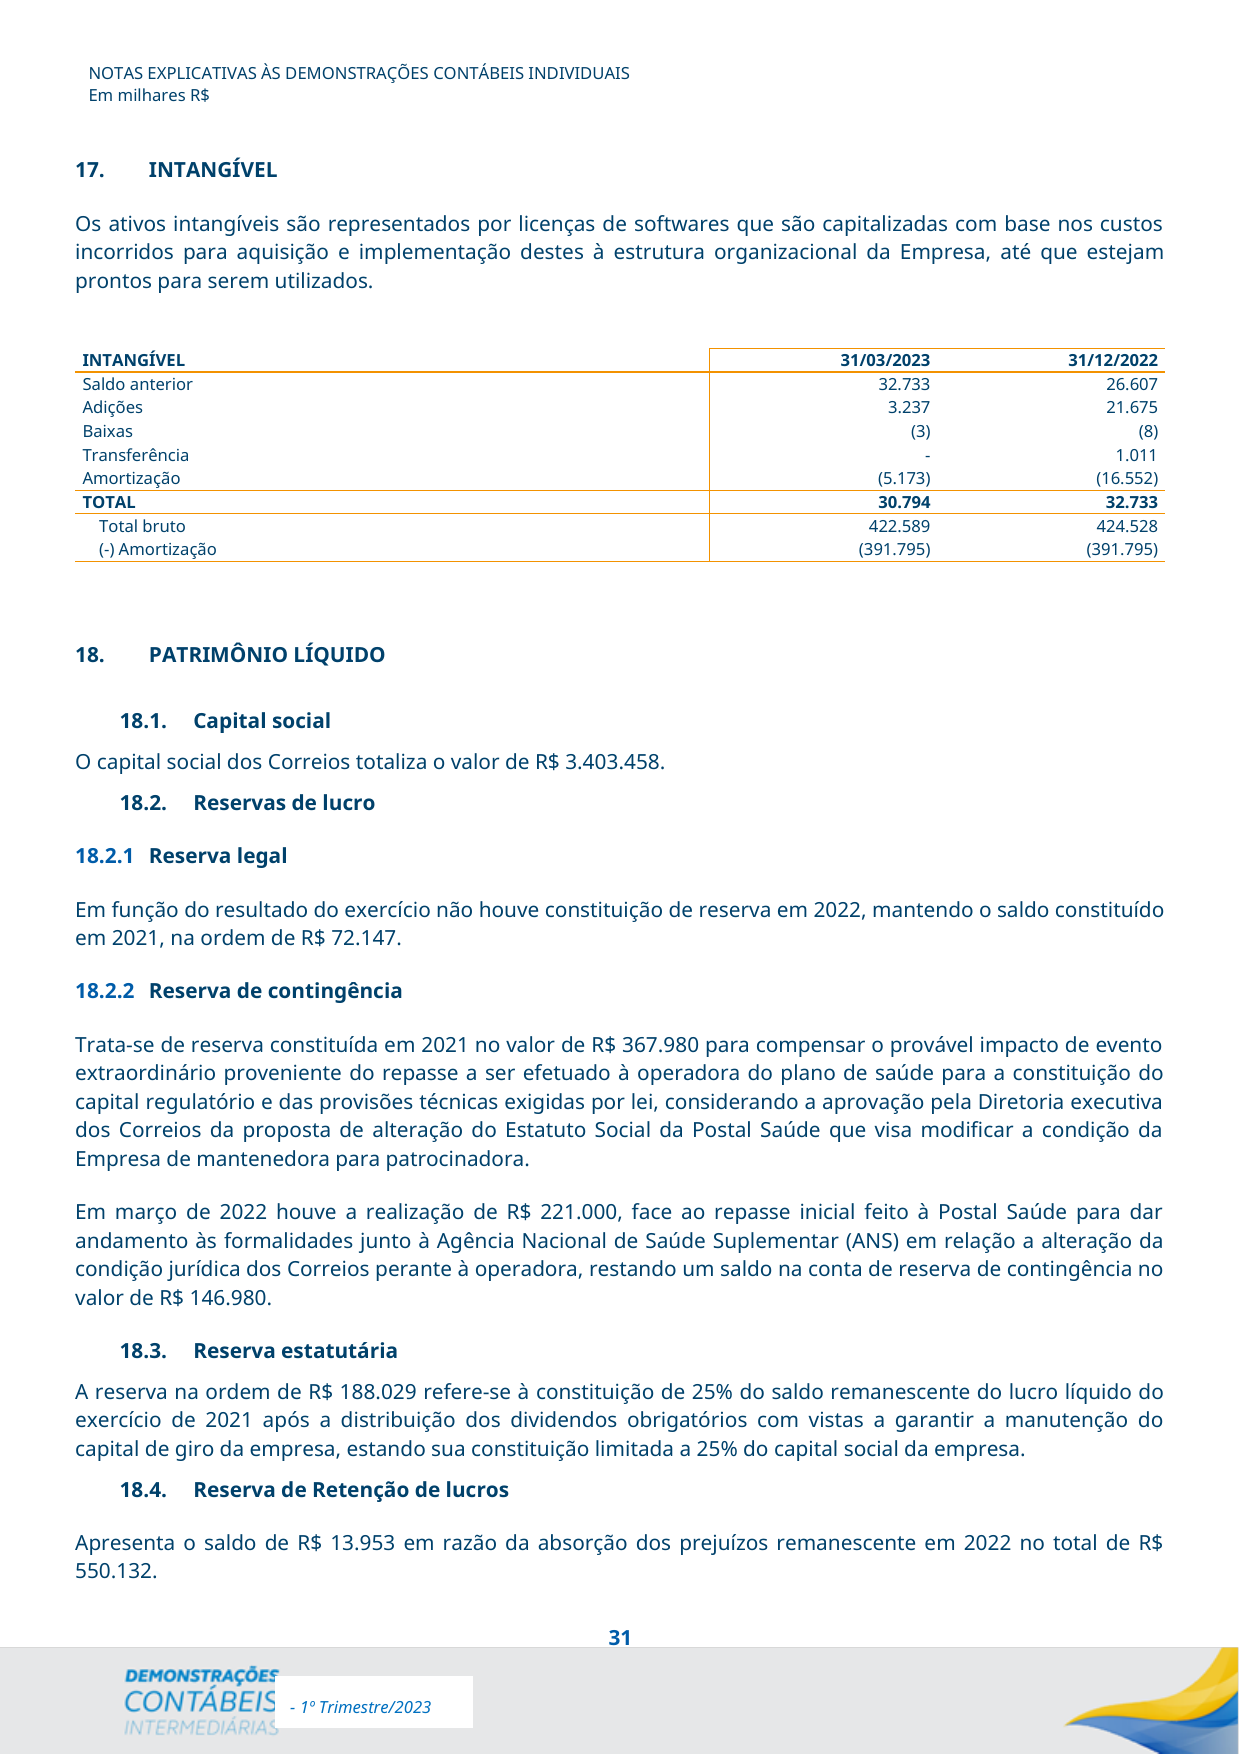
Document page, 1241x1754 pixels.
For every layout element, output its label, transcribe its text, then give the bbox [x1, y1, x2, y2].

subtitle Reserva de contingência [75, 977, 1165, 1005]
table_cell 422.589 [710, 514, 938, 537]
subtitle INTANGÍVEL [75, 156, 1165, 184]
table_header INTANGÍVEL [75, 348, 709, 371]
table_cell Saldo anterior [75, 373, 709, 395]
table_cell - [710, 443, 938, 466]
table_cell 32.733 [938, 491, 1165, 513]
table_cell Adições [75, 395, 709, 419]
table_cell (5.173) [710, 466, 938, 490]
table_cell (3) [710, 419, 938, 442]
subtitle Reserva legal [75, 841, 1165, 870]
table_cell (16.552) [938, 466, 1165, 490]
table_header 31/03/2023 [710, 349, 938, 371]
table_header 31/12/2022 [938, 349, 1165, 371]
subtitle Reserva estatutária [119, 1336, 1165, 1364]
subtitle Reserva de Retenção de lucros [119, 1475, 1165, 1503]
text Apresenta o saldo de R$ 13.953 em razão da absorção dos prejuízos remanescente em 2022 no total de R$ 550.132. [75, 1528, 1165, 1585]
subtitle PATRIMÔNIO LÍQUIDO [75, 640, 1165, 668]
table_cell Baixas [75, 419, 709, 442]
table_cell Amortização [75, 466, 709, 490]
table_cell (-) Amortização [75, 537, 709, 561]
text O capital social dos Correios totaliza o valor de R$ 3.403.458. [75, 747, 1165, 775]
text Os ativos intangíveis são representados por licenças de softwares que são capitalizadas com base nos custos incorridos para aquisição e implementação destes à estrutura organizacional da Empresa, até que estejam prontos para serem utilizados. [75, 209, 1165, 294]
text Em função do resultado do exercício não houve constituição de reserva em 2022, mantendo o saldo constituído em 2021, na ordem de R$ 72.147. [75, 895, 1165, 952]
table_cell 424.528 [938, 514, 1165, 537]
table_cell 3.237 [710, 395, 938, 419]
text A reserva na ordem de R$ 188.029 refere-se à constituição de 25% do saldo remanescente do lucro líquido do exercício de 2021 após a distribuição dos dividendos obrigatórios com vistas a garantir a manutenção do capital de giro da empresa, estando sua constituição limitada a 25% do capital social da empresa. [75, 1377, 1165, 1462]
table_cell (8) [938, 419, 1165, 442]
table_cell 21.675 [938, 395, 1165, 419]
table_cell TOTAL [75, 491, 709, 513]
table_cell 30.794 [710, 491, 938, 513]
table_cell (391.795) [938, 537, 1165, 561]
table_cell Total bruto [75, 514, 709, 537]
subtitle Capital social [119, 706, 1165, 734]
table_cell 26.607 [938, 373, 1165, 395]
text Em março de 2022 houve a realização de R$ 221.000, face ao repasse inicial feito à Postal Saúde para dar andamento às formalidades junto à Agência Nacional de Saúde Suplementar (ANS) em relação a alteração da condição jurídica dos Correios perante à operadora, restando um saldo na conta de reserva de contingência no valor de R$ 146.980. [75, 1197, 1165, 1311]
text Trata-se de reserva constituída em 2021 no valor de R$ 367.980 para compensar o provável impacto de evento extraordinário proveniente do repasse a ser efetuado à operadora do plano de saúde para a constituição do capital regulatório e das provisões técnicas exigidas por lei, considerando a aprovação pela Diretoria executiva dos Correios da proposta de alteração do Estatuto Social da Postal Saúde que visa modificar a condição da Empresa de mantenedora para patrocinadora. [75, 1030, 1165, 1172]
table_cell 32.733 [710, 373, 938, 395]
table_cell Transferência [75, 443, 709, 466]
table_cell 1.011 [938, 443, 1165, 466]
table_cell (391.795) [710, 537, 938, 561]
subtitle Reservas de lucro [119, 788, 1165, 816]
